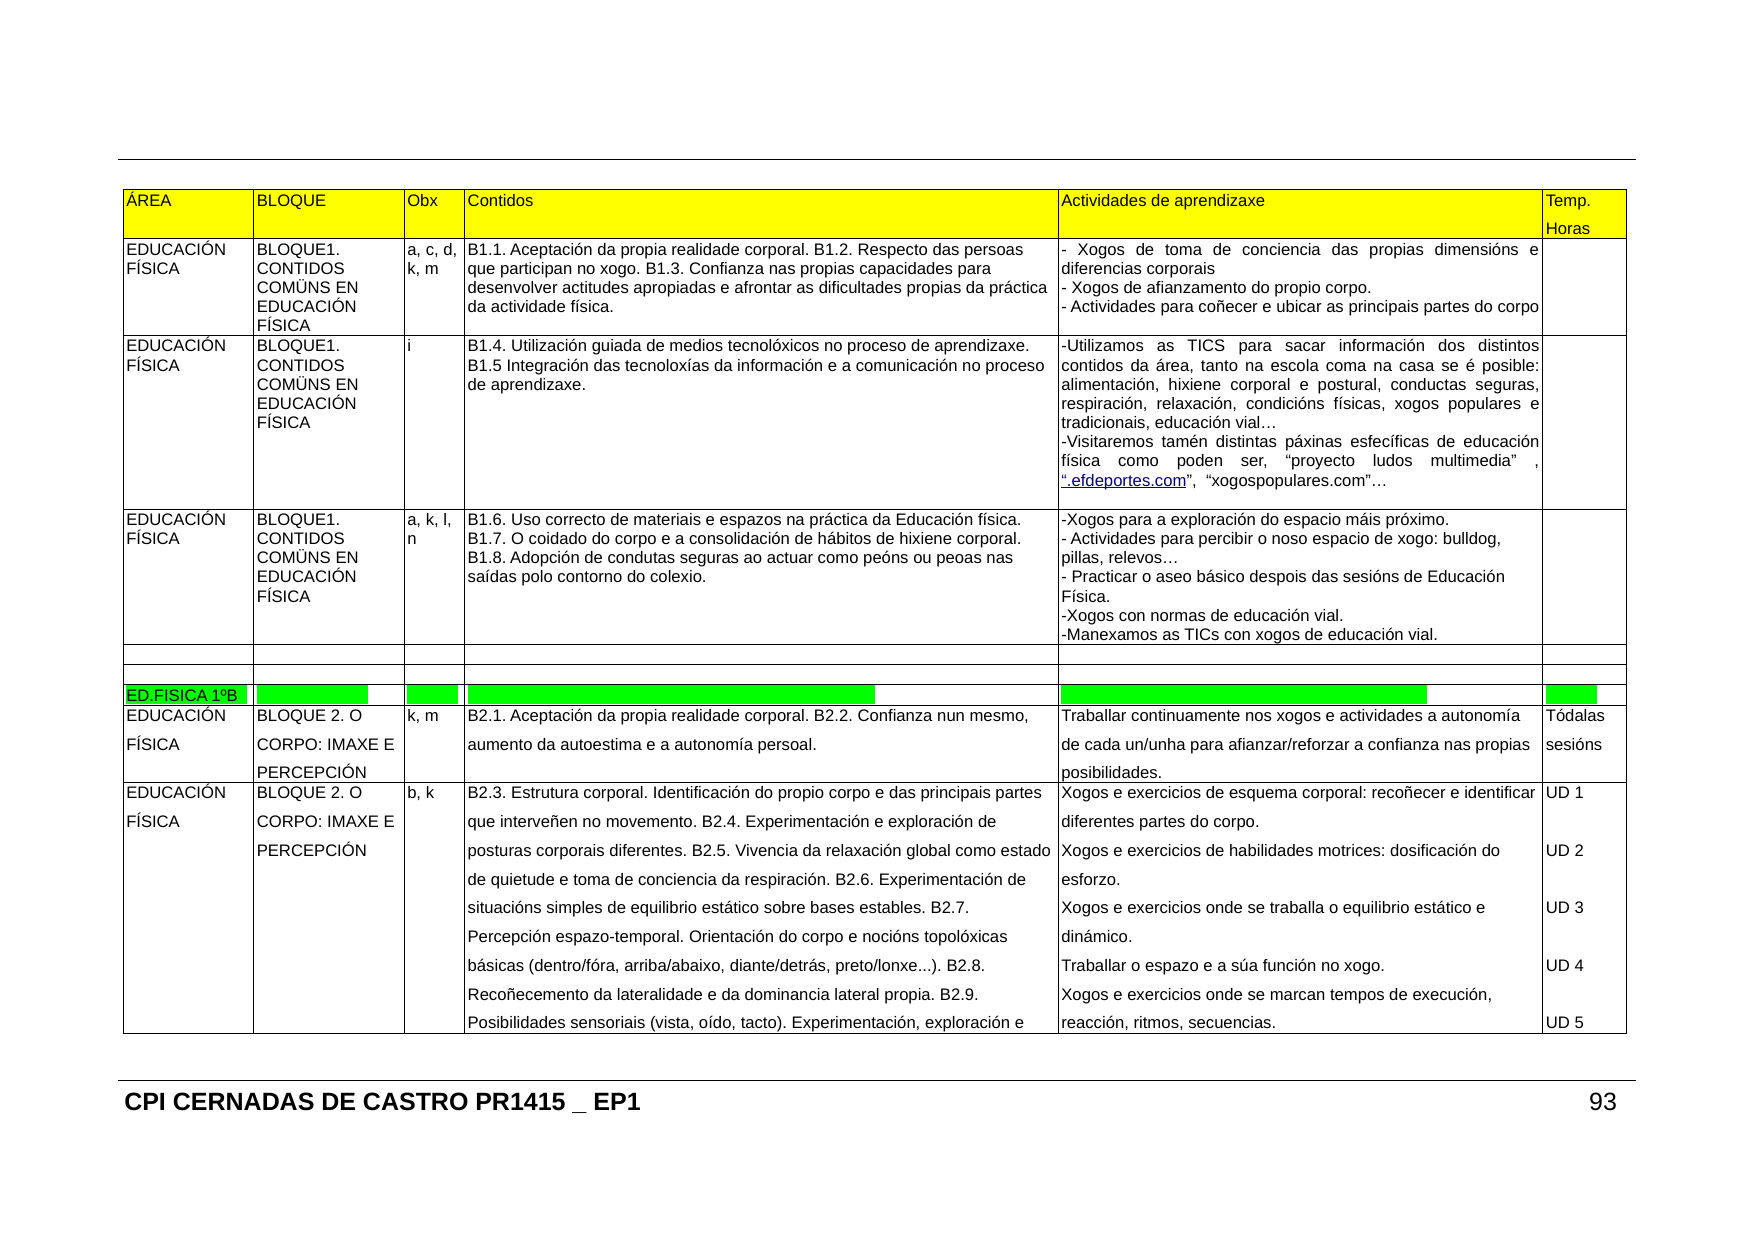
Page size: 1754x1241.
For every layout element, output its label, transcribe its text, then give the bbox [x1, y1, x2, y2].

table_cell a, k, l, n [405, 510, 464, 644]
table_cell BLOQUE 2. O CORPO: IMAXE E PERCEPCIÓN [254, 706, 404, 782]
table_cell Traballar continuamente nos xogos e actividades a autonomía de cada un/unha para afianzar/reforzar a confianza nas propias posibilidades. [1059, 706, 1542, 782]
table_cell [124, 665, 253, 684]
table_cell B2.3. Estrutura corporal. Identificación do propio corpo e das principais partes que interveñen no movemento. B2.4. Experimentación e exploración de posturas corporais diferentes. B2.5. Vivencia da relaxación global como estado de quietude e toma de conciencia da respiración. B2.6. Experimentación de situacións simples de equilibrio estático sobre bases estables. B2.7. Percepción espazo-temporal. Orientación do corpo e nocións topolóxicas básicas (dentro/fóra, arriba/abaixo, diante/detrás, preto/lonxe...). B2.8. Recoñecemento da lateralidade e da dominancia lateral propia. B2.9. Posibilidades sensoriais (vista, oído, tacto). Experimentación, exploración e [465, 783, 1058, 1032]
table_cell ED.FISICA 1ºB [124, 685, 253, 704]
table_cell [465, 645, 1058, 664]
table_cell BLOQUE 2. O CORPO: IMAXE E PERCEPCIÓN [254, 783, 404, 1032]
table_cell EDUCACIÓN FÍSICA [124, 706, 253, 782]
table_cell B1.6. Uso correcto de materiais e espazos na práctica da Educación física. B1.7. O coidado do corpo e a consolidación de hábitos de hixiene corporal. B1.8. Adopción de condutas seguras ao actuar como peóns ou peoas nas saídas polo contorno do colexio. [465, 510, 1058, 644]
table_cell [1543, 665, 1626, 684]
table_header Temp. Horas [1543, 190, 1626, 238]
table_cell B1.1. Aceptación da propia realidade corporal. B1.2. Respecto das persoas que participan no xogo. B1.3. Confianza nas propias capacidades para desenvolver actitudes apropiadas e afrontar as dificultades propias da práctica da actividade física. [465, 239, 1058, 335]
table_cell - Xogos de toma de conciencia das propias dimensións e diferencias corporais - Xogos de afianzamento do propio corpo. - Actividades para coñecer e ubicar as principais partes do corpo [1059, 239, 1542, 335]
table_cell [465, 685, 1058, 704]
table_cell EDUCACIÓN FÍSICA [124, 336, 253, 509]
table_cell B2.1. Aceptación da propia realidade corporal. B2.2. Confianza nun mesmo, aumento da autoestima e a autonomía persoal. [465, 706, 1058, 782]
table_cell k, m [405, 706, 464, 782]
table_cell [1059, 665, 1542, 684]
table_cell [1059, 645, 1542, 664]
table_cell [405, 685, 464, 704]
table_cell EDUCACIÓN FÍSICA [124, 510, 253, 644]
table_cell EDUCACIÓN FÍSICA [124, 783, 253, 1032]
table_cell [254, 685, 404, 704]
table_cell BLOQUE1. CONTIDOS COMÜNS EN EDUCACIÓN FÍSICA [254, 510, 404, 644]
table_cell [1543, 510, 1626, 644]
table_cell [465, 665, 1058, 684]
table_cell [405, 645, 464, 664]
table_cell Tódalas sesións [1543, 706, 1626, 782]
table_cell [405, 665, 464, 684]
table_cell [1543, 685, 1626, 704]
table_cell -Xogos para a exploración do espacio máis próximo. - Actividades para percibir o noso espacio de xogo: bulldog, pillas, relevos… - Practicar o aseo básico despois das sesións de Educación Física. -Xogos con normas de educación vial. -Manexamos as TICs con xogos de educación vial. [1059, 510, 1542, 644]
table_header BLOQUE [254, 190, 404, 238]
table_header ÁREA [124, 190, 253, 238]
table_cell a, c, d, k, m [405, 239, 464, 335]
table_cell i [405, 336, 464, 509]
table_cell [1543, 239, 1626, 335]
table_header Actividades de aprendizaxe [1059, 190, 1542, 238]
table_cell [1543, 336, 1626, 509]
table_cell [254, 665, 404, 684]
table_cell EDUCACIÓN FÍSICA [124, 239, 253, 335]
table_cell [1059, 685, 1542, 704]
table_cell [124, 645, 253, 664]
table_cell Xogos e exercicios de esquema corporal: recoñecer e identificar diferentes partes do corpo. Xogos e exercicios de habilidades motrices: dosificación do esforzo. Xogos e exercicios onde se traballa o equilibrio estático e dinámico. Traballar o espazo e a súa función no xogo. Xogos e exercicios onde se marcan tempos de execución, reacción, ritmos, secuencias. [1059, 783, 1542, 1032]
table_cell [254, 645, 404, 664]
table_cell BLOQUE1. CONTIDOS COMÜNS EN EDUCACIÓN FÍSICA [254, 239, 404, 335]
table_cell -Utilizamos as TICS para sacar información dos distintos contidos da área, tanto na escola coma na casa se é posible: alimentación, hixiene corporal e postural, conductas seguras, respiración, relaxación, condicións físicas, xogos populares e tradicionais, educación vial… -Visitaremos tamén distintas páxinas esfecíficas de educación física como poden ser, “proyecto ludos multimedia” , “.efdeportes.com”, “xogospopulares.com”… [1059, 336, 1542, 509]
table_header Obx [405, 190, 464, 238]
table_header Contidos [465, 190, 1058, 238]
table_cell [1543, 645, 1626, 664]
table_cell b, k [405, 783, 464, 1032]
table_cell BLOQUE1. CONTIDOS COMÜNS EN EDUCACIÓN FÍSICA [254, 336, 404, 509]
table_cell B1.4. Utilización guiada de medios tecnolóxicos no proceso de aprendizaxe. B1.5 Integración das tecnoloxías da información e a comunicación no proceso de aprendizaxe. [465, 336, 1058, 509]
table_cell UD 1 UD 2 UD 3 UD 4 UD 5 [1543, 783, 1626, 1032]
